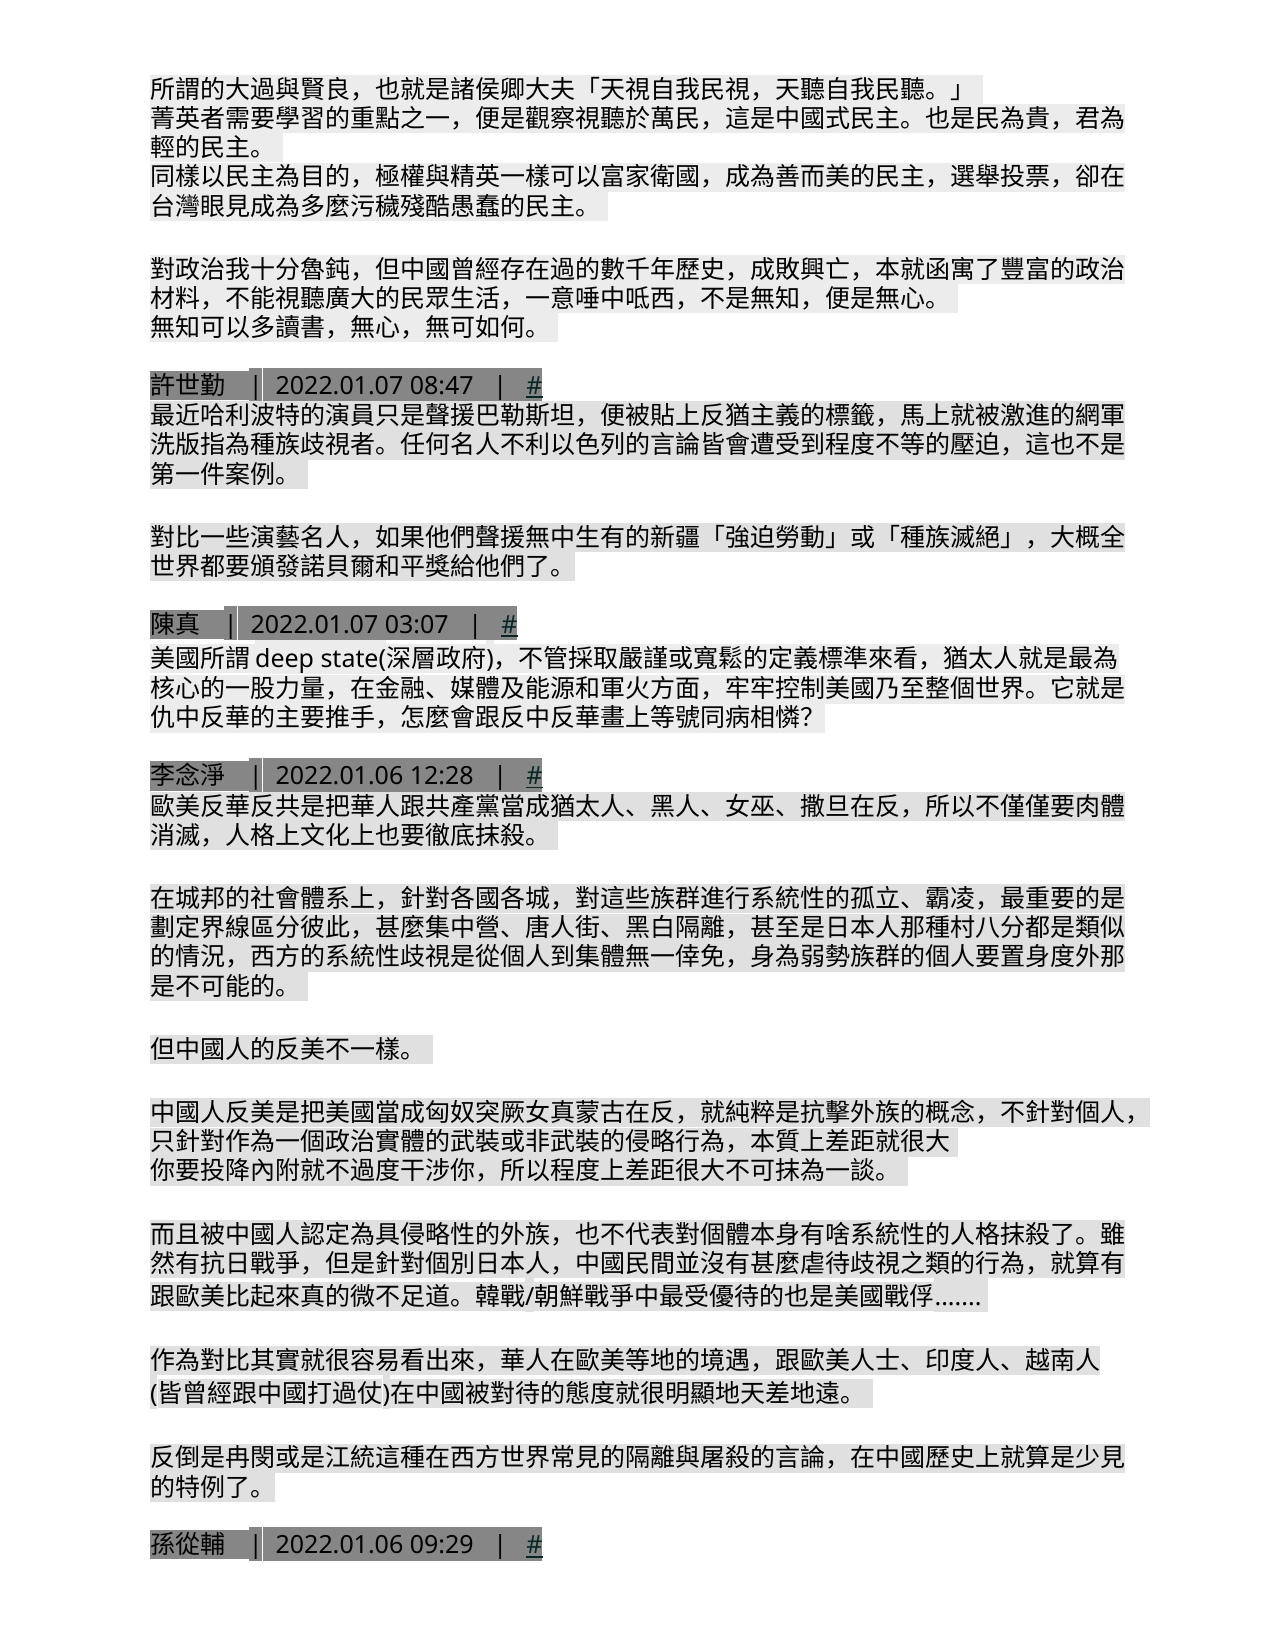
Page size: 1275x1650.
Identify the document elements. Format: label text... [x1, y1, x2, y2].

text 孫從輔 | 2022.01.06 09:29 | # [150, 1527, 1125, 1561]
text 李念淨 | 2022.01.06 12:28 | # [150, 758, 1125, 792]
text 所謂的大過與賢良，也就是諸侯卿大夫「天視自我民視，天聽自我民聽。」 菁英者需要學習的重點之一，便是觀察視聽於萬民，這是中國式民主。也是民為貴，君為輕的民主。 同樣以民主為目的，極權與精英一樣可以富家衛國，成為善而美的民主，選舉投票，卻在台灣眼見成為多麼污穢殘酷愚蠢的民主。 對政治我十分魯鈍，但中國曾經存在過的數千年歷史，成敗興亡，本就函寓了豐富的政治材料，不能視聽廣大的民眾生活，一意唾中呧西，不是無知，便是無心。 無知可以多讀書，無心，無可如何。 [150, 75, 1125, 342]
text 美國所謂deep state(深層政府)，不管採取嚴謹或寬鬆的定義標準來看，猶太人就是最為核心的一股力量，在金融、媒體及能源和軍火方面，牢牢控制美國乃至整個世界。它就是仇中反華的主要推手，怎麼會跟反中反華畫上等號同病相憐？ [150, 640, 1125, 733]
text 歐美反華反共是把華人跟共產黨當成猶太人、黑人、女巫、撒旦在反，所以不僅僅要肉體消滅，人格上文化上也要徹底抹殺。 在城邦的社會體系上，針對各國各城，對這些族群進行系統性的孤立、霸凌，最重要的是劃定界線區分彼此，甚麼集中營、唐人街、黑白隔離，甚至是日本人那種村八分都是類似的情況，西方的系統性歧視是從個人到集體無一倖免，身為弱勢族群的個人要置身度外那是不可能的。 但中國人的反美不一樣。 中國人反美是把美國當成匈奴突厥女真蒙古在反，就純粹是抗擊外族的概念，不針對個人，只針對作為一個政治實體的武裝或非武裝的侵略行為，本質上差距就很大 你要投降內附就不過度干涉你，所以程度上差距很大不可抹為一談。 而且被中國人認定為具侵略性的外族，也不代表對個體本身有啥系統性的人格抹殺了。雖然有抗日戰爭，但是針對個別日本人，中國民間並沒有甚麼虐待歧視之類的行為，就算有跟歐美比起來真的微不足道。韓戰/朝鮮戰爭中最受優待的也是美國戰俘....... 作為對比其實就很容易看出來，華人在歐美等地的境遇，跟歐美人士、印度人、越南人(皆曾經跟中國打過仗)在中國被對待的態度就很明顯地天差地遠。 反倒是冉閔或是江統這種在西方世界常見的隔離與屠殺的言論，在中國歷史上就算是少見的特例了。 [150, 792, 1125, 1502]
text 陳真 | 2022.01.07 03:07 | # [150, 606, 1125, 640]
text 最近哈利波特的演員只是聲援巴勒斯坦，便被貼上反猶主義的標籤，馬上就被激進的網軍洗版指為種族歧視者。任何名人不利以色列的言論皆會遭受到程度不等的壓迫，這也不是第一件案例。 對比一些演藝名人，如果他們聲援無中生有的新疆「強迫勞動」或「種族滅絕」，大概全世界都要頒發諾貝爾和平獎給他們了。 [150, 401, 1125, 581]
text 許世勤 | 2022.01.07 08:47 | # [150, 367, 1125, 401]
